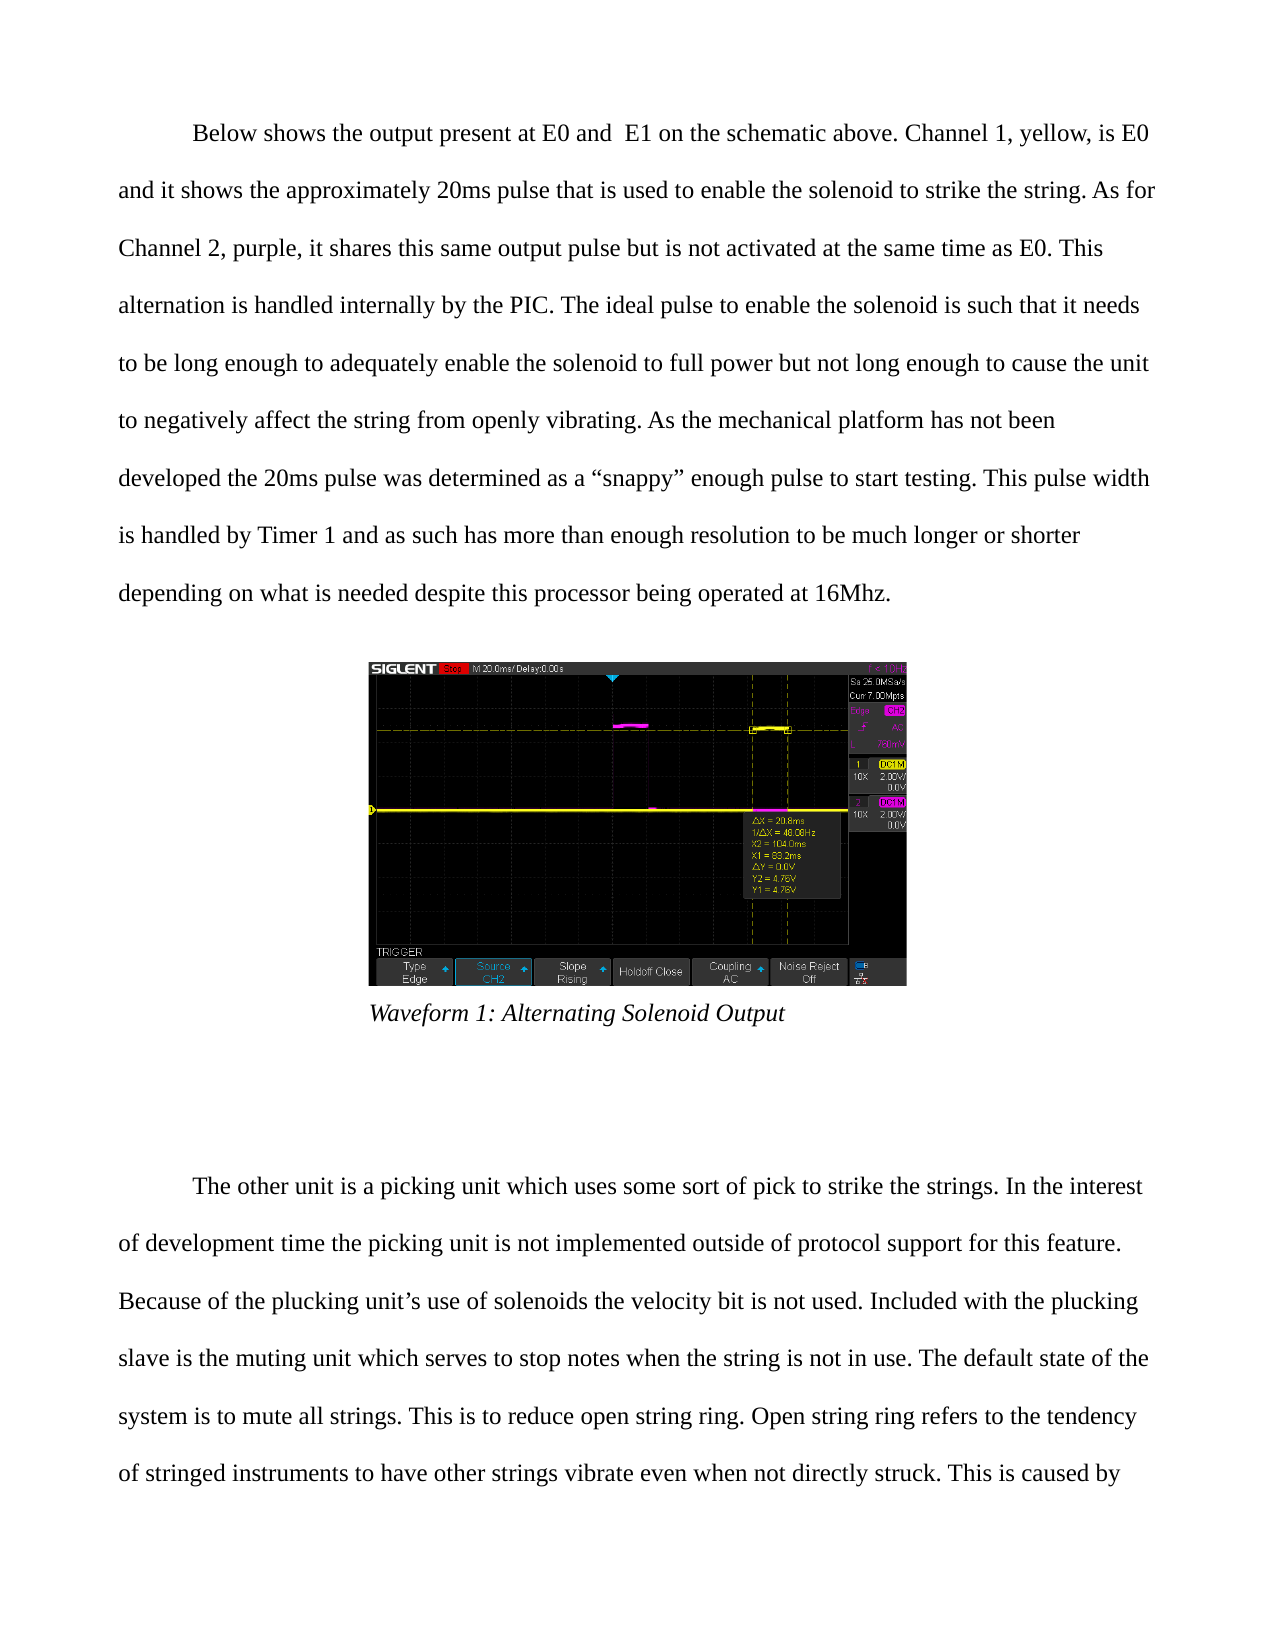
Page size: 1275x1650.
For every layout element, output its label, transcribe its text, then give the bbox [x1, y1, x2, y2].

text Waveform 1: Alternating Solenoid Output [368, 986, 907, 1027]
text Below shows the output present at E0 and E1 on the schematic above. Channel 1, yellow, is E0 and it shows the approximately 20ms pulse that is used to enable the solenoid to strike the string. As for Channel 2, purple, it shares this same output pulse but is not activated at the same time as E0. This alternation is handled internally by the PIC. The ideal pulse to enable the solenoid is such that it needs to be long enough to adequately enable the solenoid to full power but not long enough to cause the unit to negatively affect the string from openly vibrating. As the mechanical platform has not been developed the 20ms pulse was determined as a “snappy” enough pulse to start testing. This pulse width is handled by Timer 1 and as such has more than enough resolution to be much longer or shorter depending on what is needed despite this processor being operated at 16Mhz. [118, 118, 1157, 607]
picture [368, 662, 907, 986]
text The other unit is a picking unit which uses some sort of pick to strike the strings. In the interest of development time the picking unit is not implemented outside of protocol support for this feature. Because of the plucking unit’s use of solenoids the velocity bit is not used. Included with the plucking slave is the muting unit which serves to stop notes when the string is not in use. The default state of the system is to mute all strings. This is to reduce open string ring. Open string ring refers to the tendency of stringed instruments to have other strings vibrate even when not directly struck. This is caused by [118, 1171, 1157, 1487]
